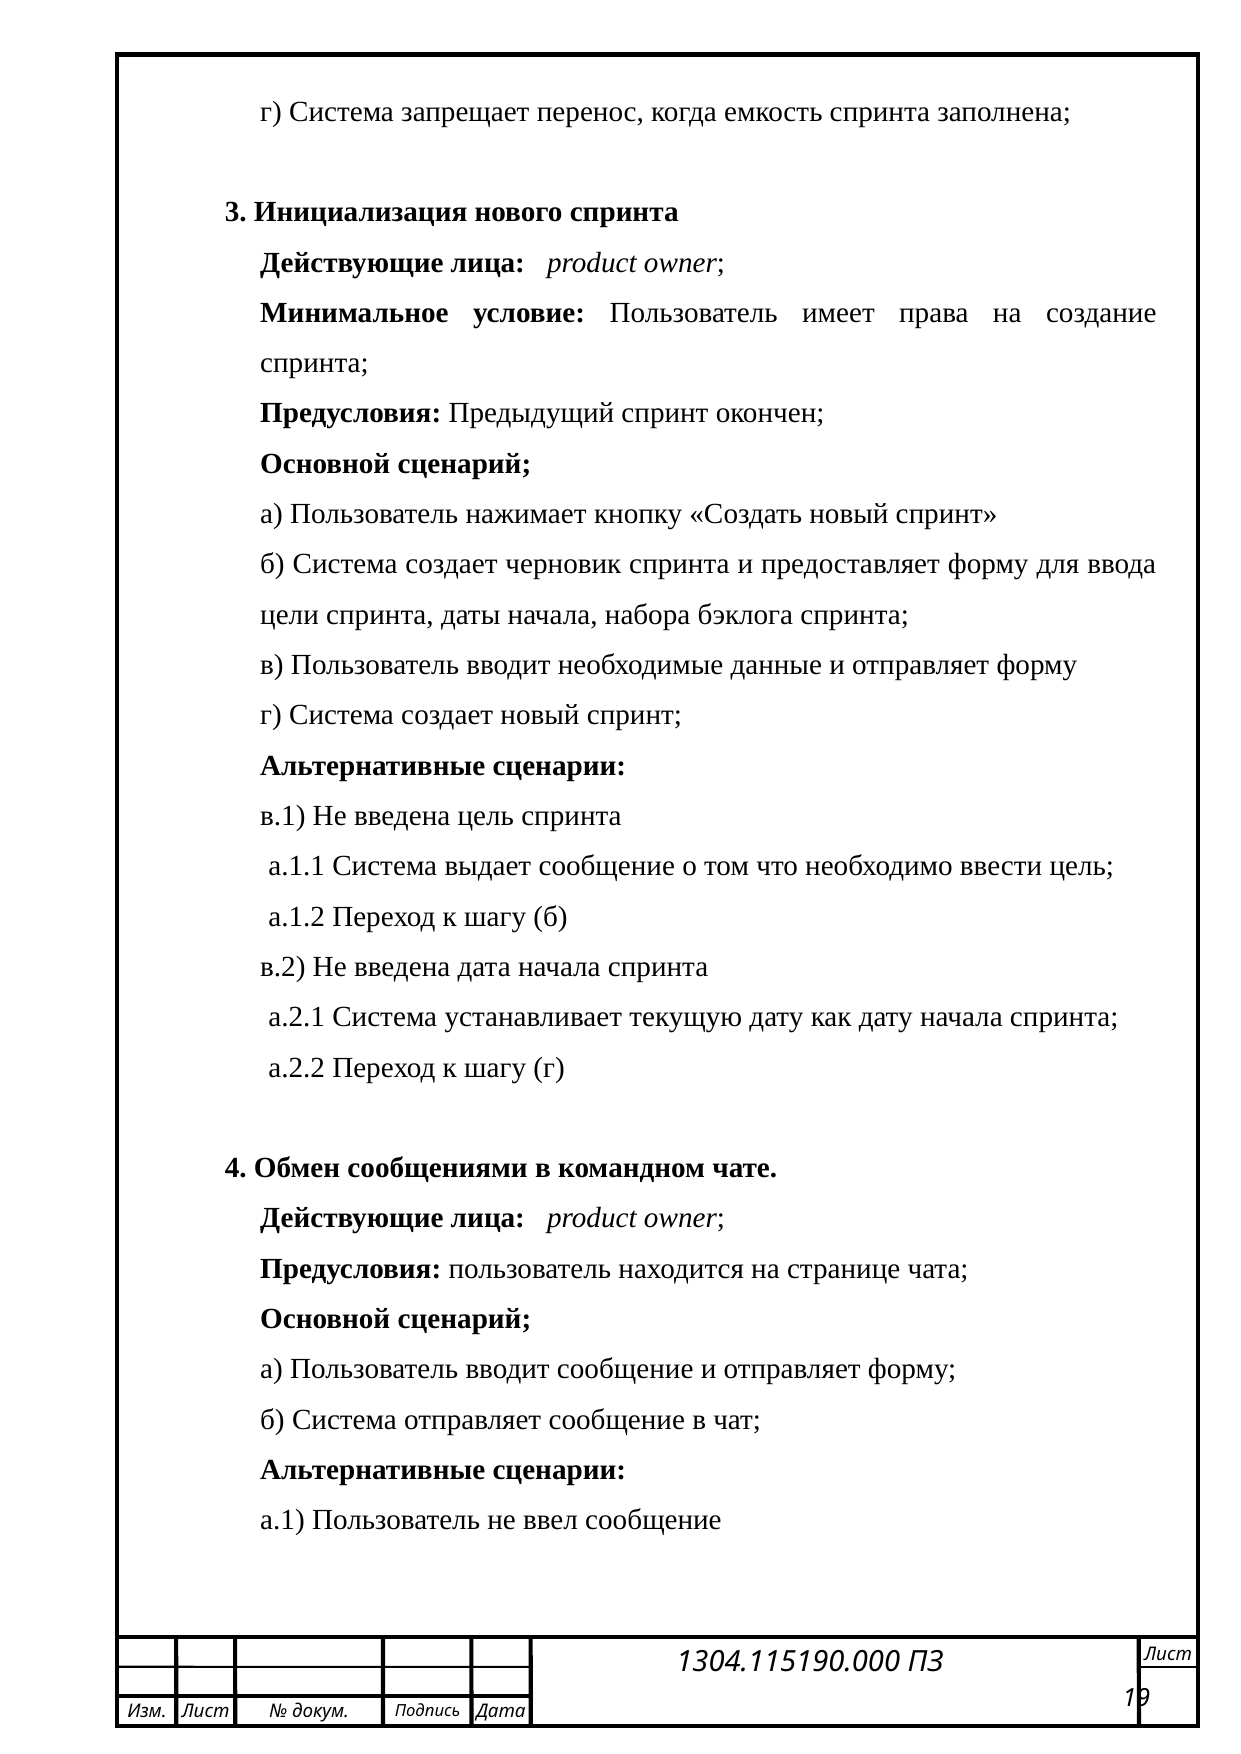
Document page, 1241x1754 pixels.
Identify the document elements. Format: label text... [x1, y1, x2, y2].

text в.1) Не введена цель спринта [260, 798, 1157, 832]
text а.2.2 Переход к шагу (г) [260, 1050, 1157, 1083]
text в.2) Не введена дата начала спринта [260, 949, 1157, 983]
text б) Система создает черновик спринта и предоставляет форму для ввода цели спринта, даты начала, набора бэклога спринта; [260, 547, 1157, 630]
text Альтернативные сценарии: [260, 748, 1157, 781]
text в) Пользователь вводит необходимые данные и отправляет форму [260, 647, 1157, 681]
text а) Пользователь нажимает кнопку «Создать новый спринт» [260, 496, 1157, 530]
text Минимальное условие: Пользователь имеет права на создание спринта; [260, 295, 1157, 379]
text Действующие лица: product owner; [260, 245, 1157, 278]
text 4. Обмен сообщениями в командном чате. [224, 1150, 1157, 1184]
text г) Система создает новый спринт; [260, 697, 1157, 731]
text Альтернативные сценарии: [260, 1452, 1157, 1486]
text г) Система запрещает перенос, когда емкость спринта заполнена; [260, 94, 1157, 127]
text Основной сценарий; [260, 446, 1157, 479]
text а.2.1 Система устанавливает текущую дату как дату начала спринта; [260, 999, 1157, 1033]
text а.1) Пользователь не ввел сообщение [260, 1502, 1157, 1536]
text б) Система отправляет сообщение в чат; [260, 1402, 1157, 1435]
text а.1.2 Переход к шагу (б) [260, 899, 1157, 932]
text а.1.1 Система выдает сообщение о том что необходимо ввести цель; [260, 848, 1157, 882]
text Основной сценарий; [260, 1301, 1157, 1335]
text Действующие лица: product owner; [260, 1201, 1157, 1234]
text Предусловия: пользователь находится на странице чата; [260, 1251, 1157, 1284]
text а) Пользователь вводит сообщение и отправляет форму; [260, 1352, 1157, 1385]
text 3. Инициализация нового спринта [224, 194, 1157, 228]
text Предусловия: Предыдущий спринт окончен; [260, 396, 1157, 429]
